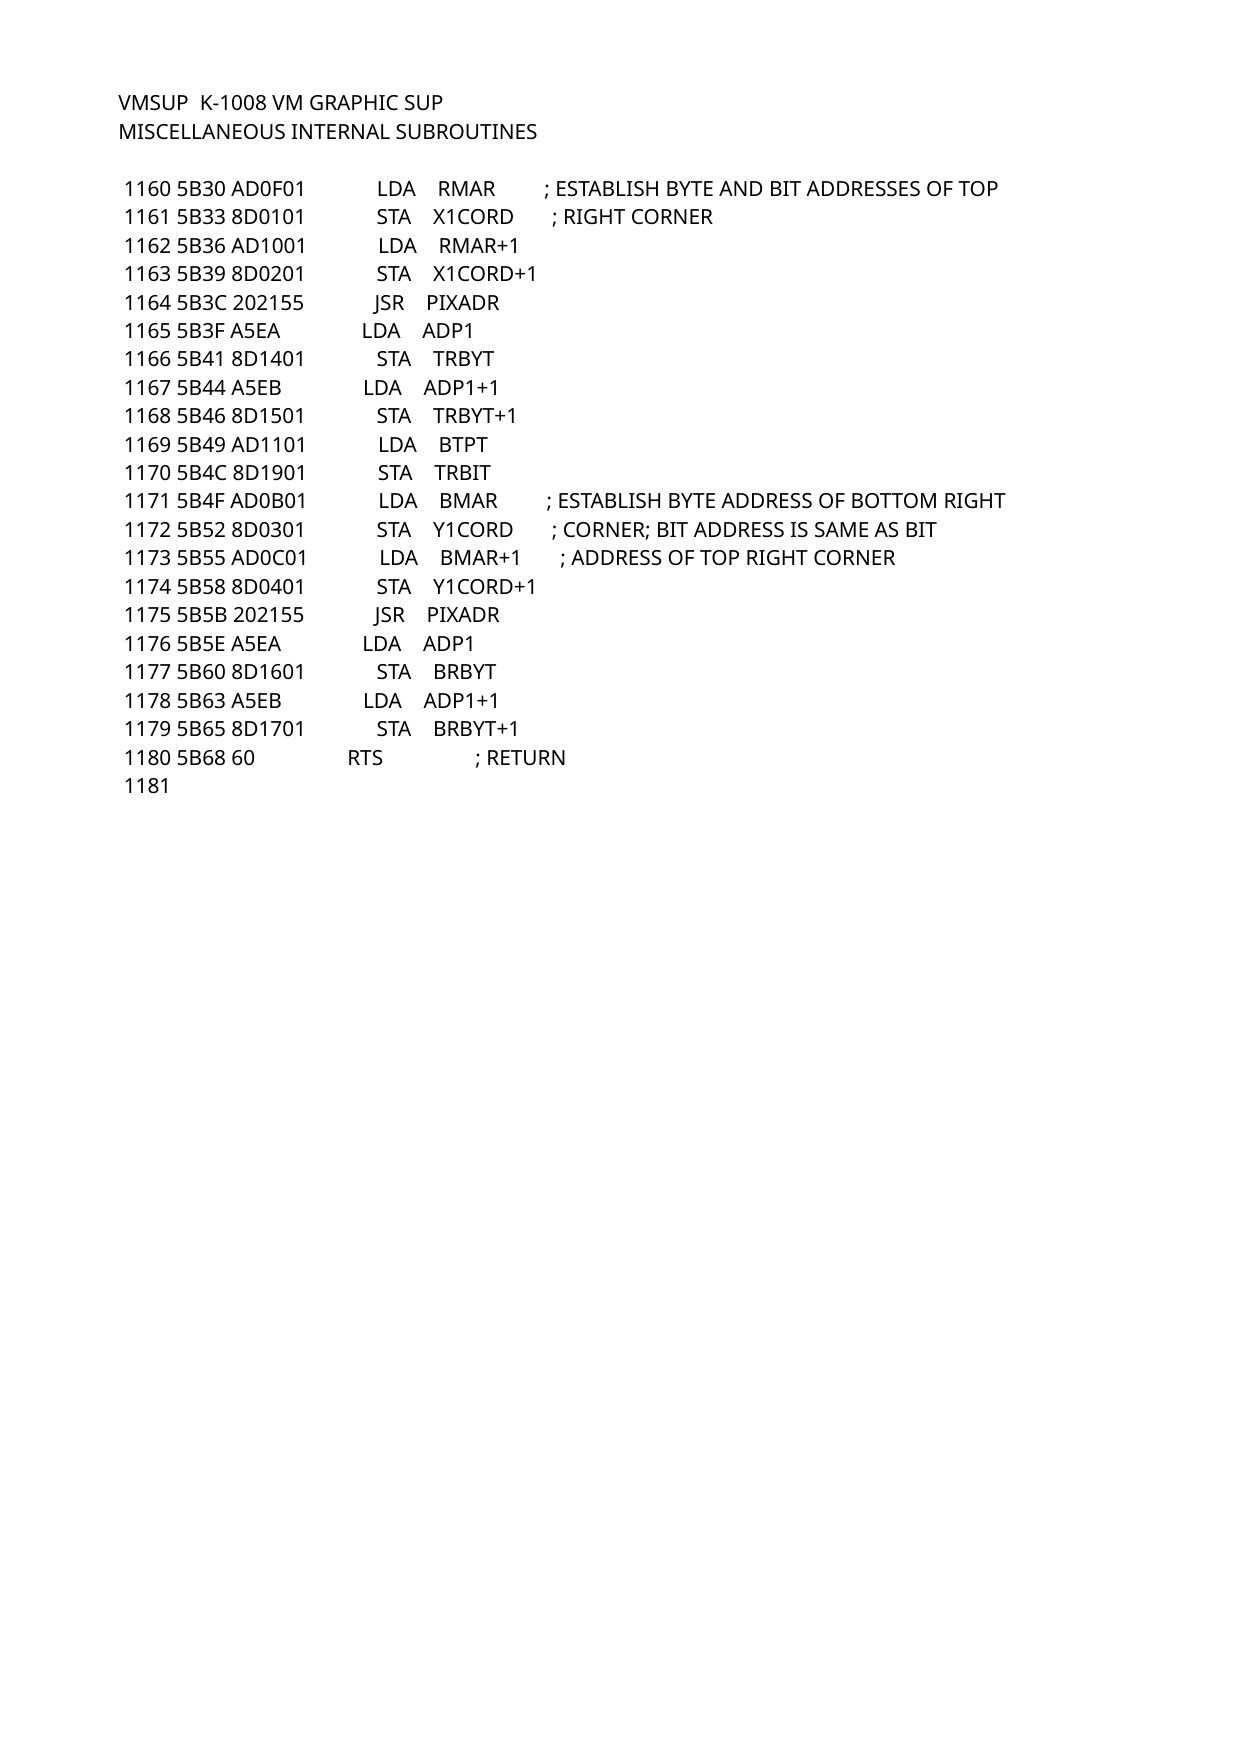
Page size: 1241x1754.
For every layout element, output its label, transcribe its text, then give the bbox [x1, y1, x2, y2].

text 1173 5B55 AD0C01 LDA BMAR+1 ; ADDRESS OF TOP RIGHT CORNER [118, 543, 1152, 572]
text 1166 5B41 8D1401 STA TRBYT [118, 344, 1152, 373]
text 1172 5B52 8D0301 STA Y1CORD ; CORNER; BIT ADDRESS IS SAME AS BIT [118, 515, 1152, 543]
text 1176 5B5E A5EA LDA ADP1 [118, 629, 1152, 657]
text 1178 5B63 A5EB LDA ADP1+1 [118, 686, 1152, 714]
text 1165 5B3F A5EA LDA ADP1 [118, 316, 1152, 344]
text 1177 5B60 8D1601 STA BRBYT [118, 657, 1152, 686]
text VMSUP K-1008 VM GRAPHIC SUP [118, 88, 1152, 117]
text MISCELLANEOUS INTERNAL SUBROUTINES [118, 117, 1152, 145]
text 1181 [118, 771, 1152, 799]
text 1168 5B46 8D1501 STA TRBYT+1 [118, 401, 1152, 430]
text 1163 5B39 8D0201 STA X1CORD+1 [118, 259, 1152, 288]
text 1179 5B65 8D1701 STA BRBYT+1 [118, 714, 1152, 743]
text 1161 5B33 8D0101 STA X1CORD ; RIGHT CORNER [118, 202, 1152, 231]
text 1175 5B5B 202155 JSR PIXADR [118, 600, 1152, 629]
text 1171 5B4F AD0B01 LDA BMAR ; ESTABLISH BYTE ADDRESS OF BOTTOM RIGHT [118, 487, 1152, 515]
text 1170 5B4C 8D1901 STA TRBIT [118, 458, 1152, 487]
text 1169 5B49 AD1101 LDA BTPT [118, 430, 1152, 458]
text 1174 5B58 8D0401 STA Y1CORD+1 [118, 572, 1152, 600]
text 1167 5B44 A5EB LDA ADP1+1 [118, 373, 1152, 401]
text 1164 5B3C 202155 JSR PIXADR [118, 288, 1152, 316]
text 1160 5B30 AD0F01 LDA RMAR ; ESTABLISH BYTE AND BIT ADDRESSES OF TOP [118, 174, 1152, 202]
text 1162 5B36 AD1001 LDA RMAR+1 [118, 231, 1152, 259]
text 1180 5B68 60 RTS ; RETURN [118, 743, 1152, 771]
